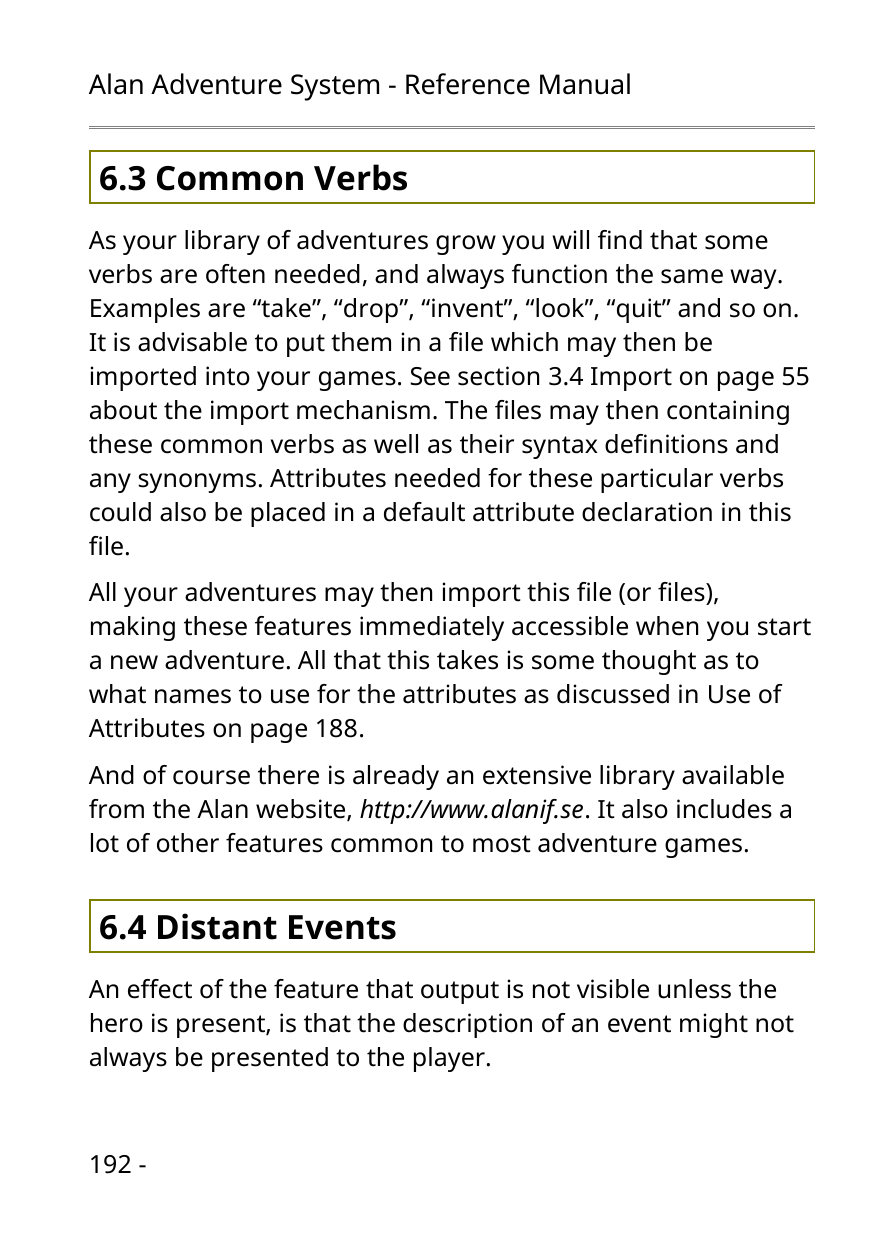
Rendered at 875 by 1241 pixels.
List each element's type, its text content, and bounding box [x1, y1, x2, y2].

text All your adventures may then import this file (or files), making these features imme­diately accessible when you start a new adventure. All that this takes is some thought as to what names to use for the attributes as discussed in Use of Attributes on page 147. [88, 575, 815, 745]
text As your library of adventures grow you will find that some verbs are often needed, and always function the same way. Examples are “take”, “drop”, “in­vent”, “look”, “quit” and so on. It is advisable to put them in a file which may then be imported into your games. See section 3.4 Import on page 44 about the import mechanism. The files may then containing these common verbs as well as their syntax definitions and any synonyms. Attributes needed for these particular verbs could also be placed in a default attribute declaration in this file. [88, 223, 815, 562]
text An effect of the feature that output is not visible unless the hero is present, is that the description of an event might not always be presented to the player. [88, 972, 815, 1074]
subtitle Common Verbs [91, 152, 814, 202]
subtitle Distant Events [91, 901, 814, 951]
text And of course there is already an extensive library available from the Alan website, http://www.alanif.se. It also includes a lot of other features common to most adventure games. [88, 758, 815, 860]
